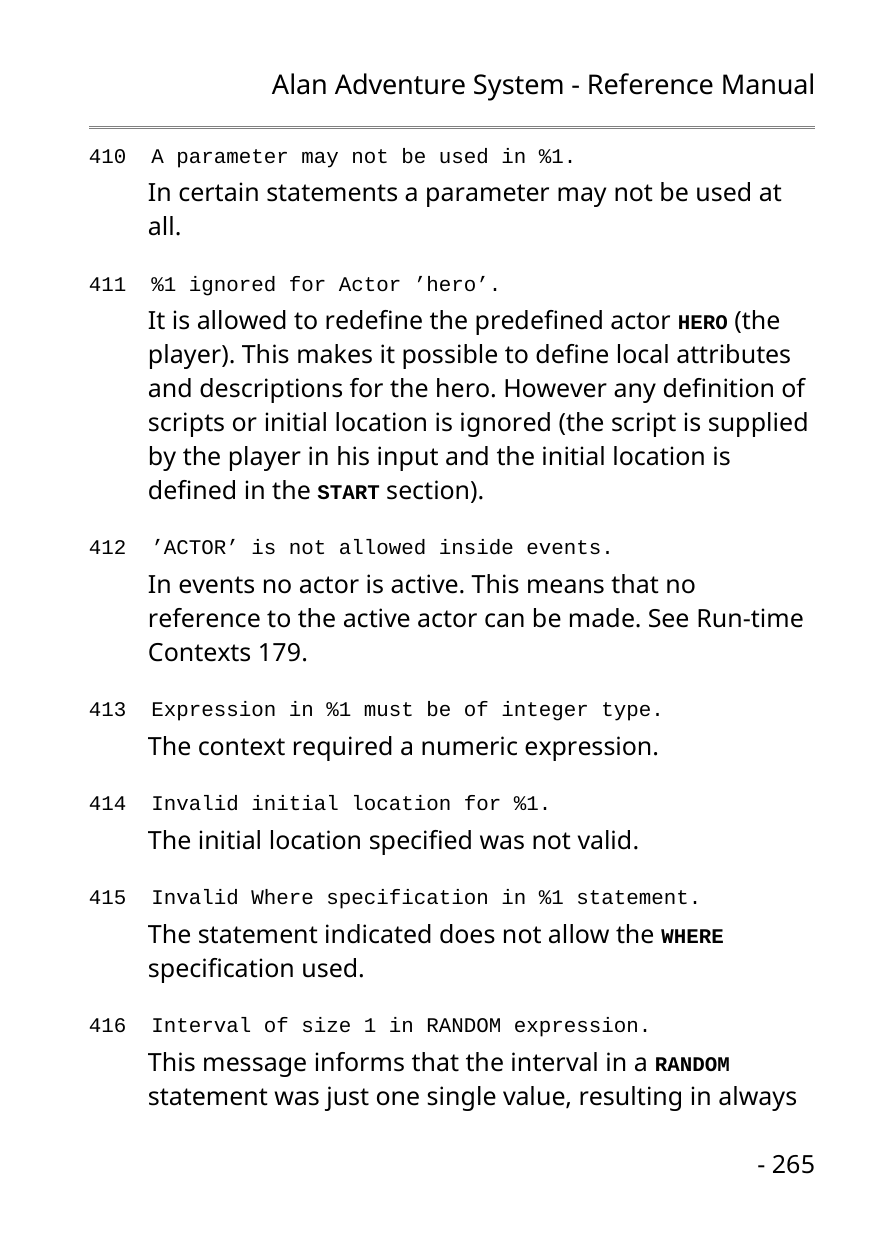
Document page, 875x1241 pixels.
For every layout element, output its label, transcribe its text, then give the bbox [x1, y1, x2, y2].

text It is allowed to redefine the predefined actor HERO (the player). This makes it possible to define local attributes and descriptions for the he­ro. However any definition of scripts or initial location is ignored (the script is supplied by the player in his input and the initial location is defined in the START section). [148, 303, 815, 507]
text This message informs that the interval in a RANDOM statement was just one single value, resulting in always [148, 1045, 815, 1113]
text 410 A parameter may not be used in %1. [88, 146, 815, 169]
text In certain statements a parameter may not be used at all. [148, 175, 815, 243]
text The initial location specified was not valid. [148, 823, 815, 857]
text The statement indicated does not allow the WHERE specification used. [148, 917, 815, 985]
text 411 %1 ignored for Actor ’hero’. [88, 273, 815, 297]
text 416 Interval of size 1 in RANDOM expression. [88, 1015, 815, 1039]
text 415 Invalid Where specification in %1 statement. [88, 887, 815, 911]
text The context required a numeric expression. [148, 729, 815, 763]
text 413 Expression in %1 must be of integer type. [88, 699, 815, 723]
text 412 ’ACTOR’ is not allowed inside events. [88, 537, 815, 561]
text 414 Invalid initial location for %1. [88, 793, 815, 817]
text In events no actor is active. This means that no reference to the active actor can be made. See Run-time Contexts 142. [148, 567, 815, 669]
